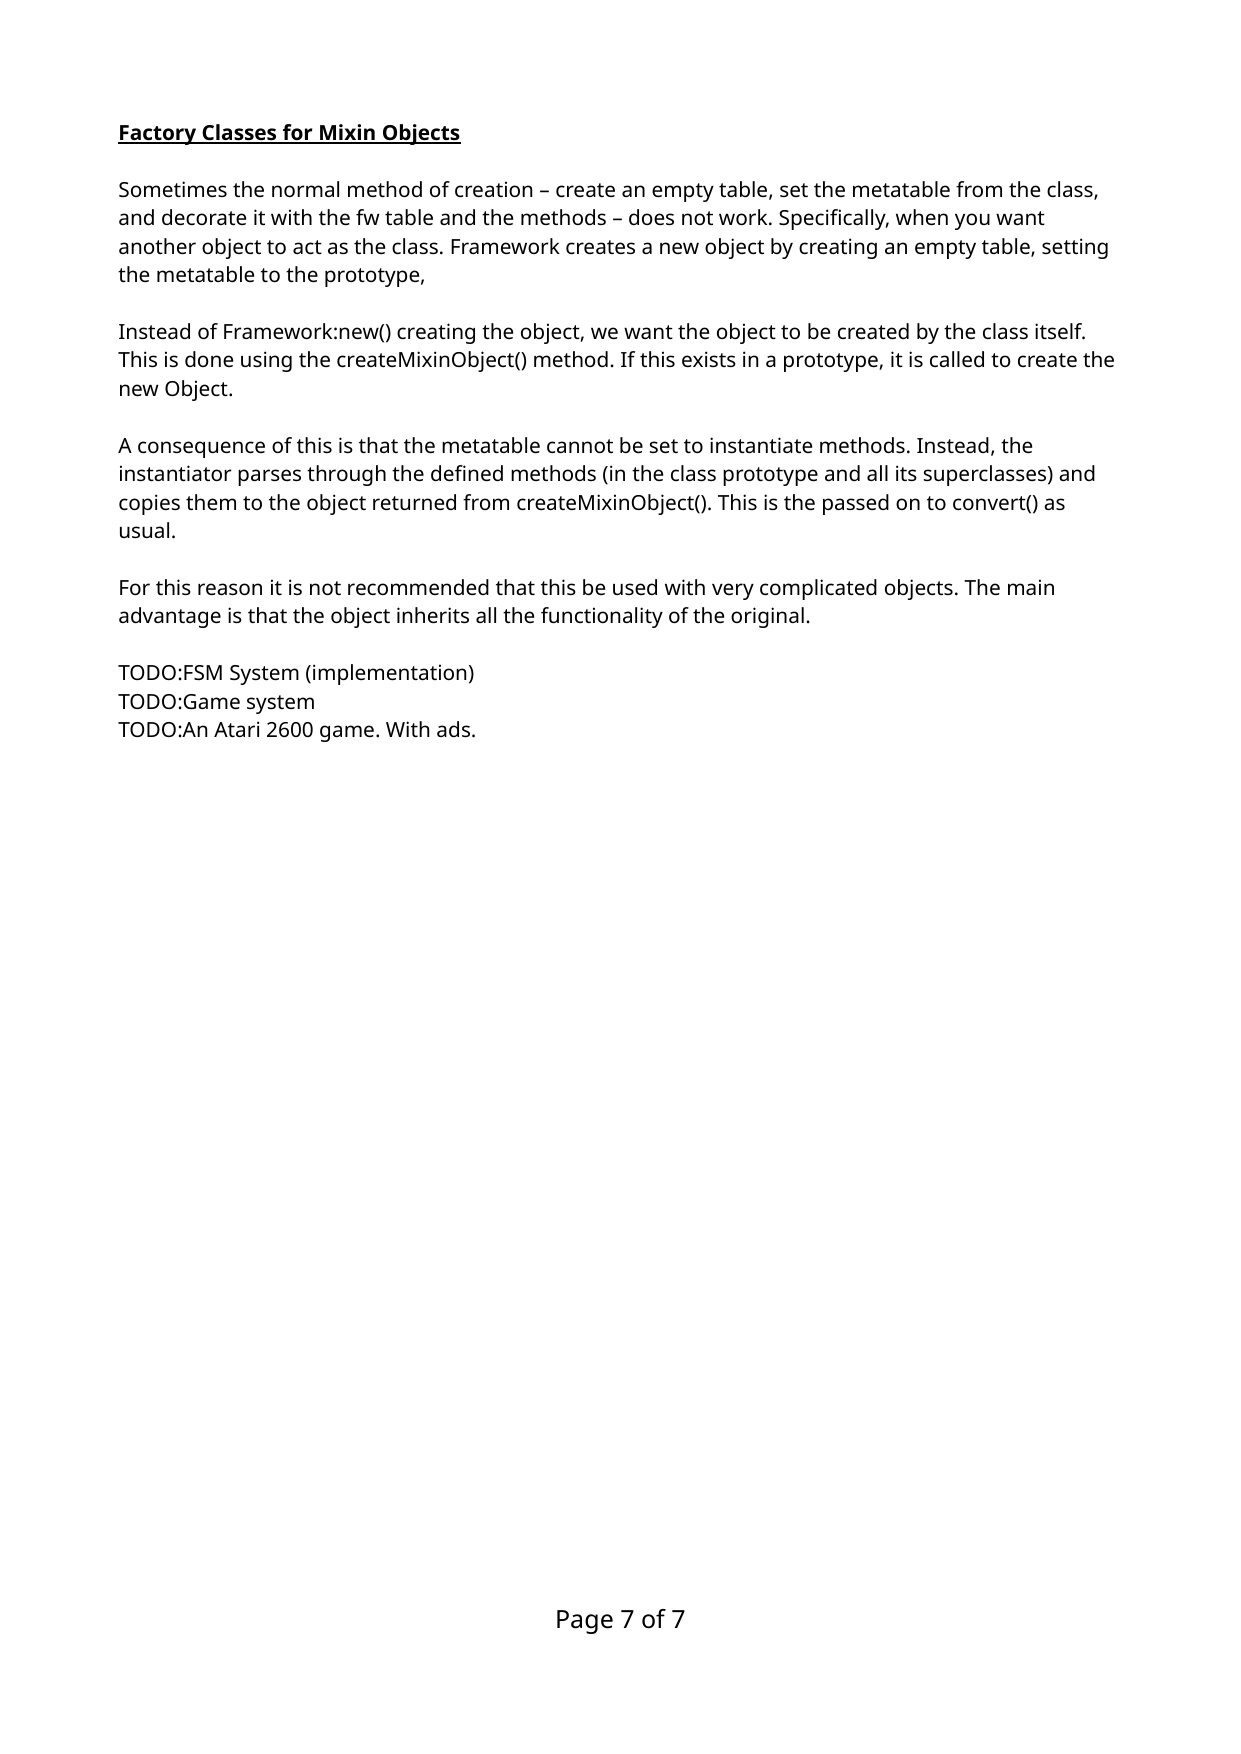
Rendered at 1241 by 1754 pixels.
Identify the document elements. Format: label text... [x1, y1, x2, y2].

text Instead of Framework:new() creating the object, we want the object to be created by the class itself. This is done using the createMixinObject() method. If this exists in a prototype, it is called to create the new Object. [118, 317, 1122, 402]
text Factory Classes for Mixin Objects [118, 118, 1122, 147]
text A consequence of this is that the metatable cannot be set to instantiate methods. Instead, the instantiator parses through the defined methods (in the class prototype and all its superclasses) and copies them to the object returned from createMixinObject(). This is the passed on to convert() as usual. [118, 431, 1122, 545]
text For this reason it is not recommended that this be used with very complicated objects. The main advantage is that the object inherits all the functionality of the original. [118, 573, 1122, 630]
text TODO:FSM System (implementation) [118, 658, 1122, 687]
text TODO:An Atari 2600 game. With ads. [118, 715, 1122, 744]
text Sometimes the normal method of creation – create an empty table, set the metatable from the class, and decorate it with the fw table and the methods – does not work. Specifically, when you want another object to act as the class. Framework creates a new object by creating an empty table, setting the metatable to the prototype, [118, 175, 1122, 289]
text TODO:Game system [118, 687, 1122, 715]
